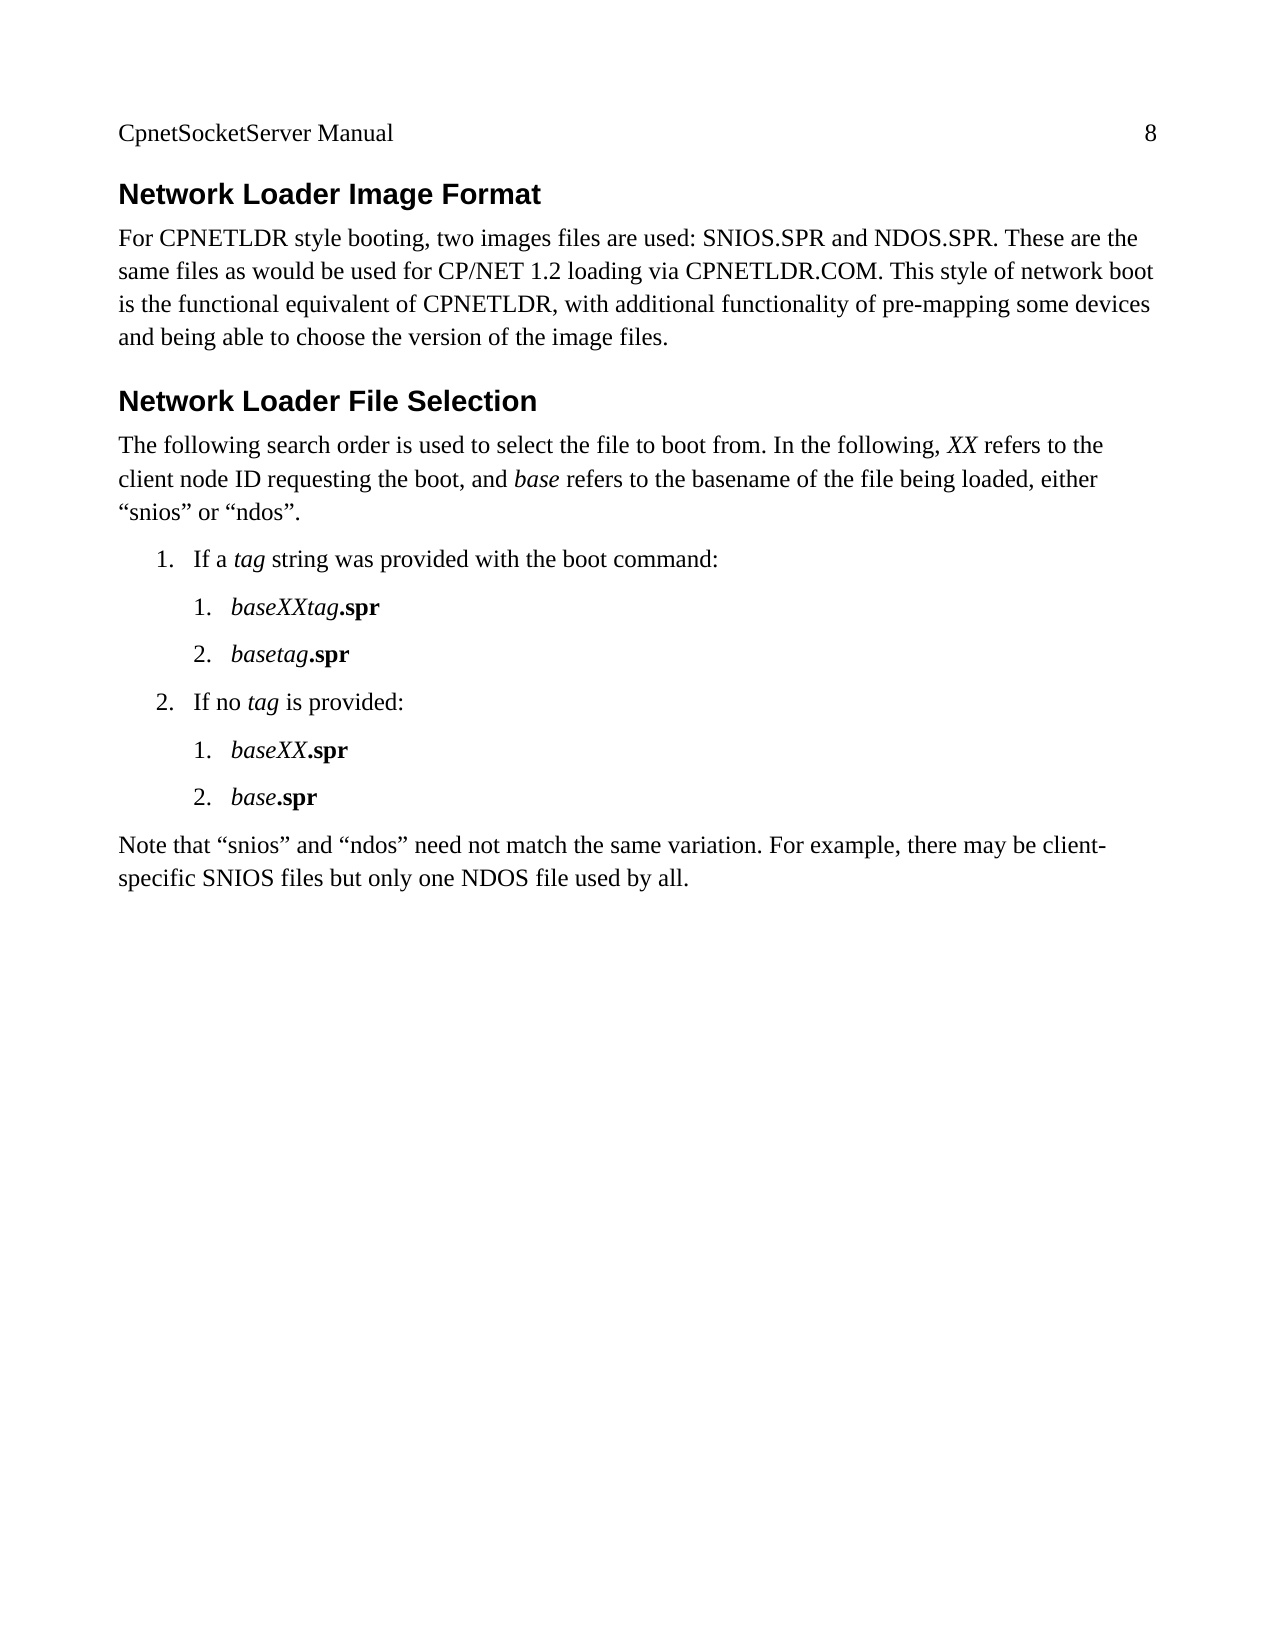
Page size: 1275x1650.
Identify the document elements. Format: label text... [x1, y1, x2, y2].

list If no tag is provided: [156, 687, 1157, 716]
text For CPNETLDR style booting, two images files are used: SNIOS.SPR and NDOS.SPR. These are the same files as would be used for CP/NET 1.2 loading via CPNETLDR.COM. This style of network boot is the functional equivalent of CPNETLDR, with additional functionality of pre-mapping some devices and being able to choose the version of the image files. [118, 223, 1157, 351]
text Note that “snios” and “ndos” need not match the same variation. For example, there may be client-specific SNIOS files but only one NDOS file used by all. [118, 830, 1157, 892]
list baseXXtag.spr [193, 592, 1157, 621]
subtitle Network Loader File Selection [118, 384, 1157, 418]
list basetag.spr [193, 639, 1157, 668]
text The following search order is used to select the file to boot from. In the following, XX refers to the client node ID requesting the boot, and base refers to the basename of the file being loaded, either “snios” or “ndos”. [118, 431, 1157, 525]
list baseXX.spr [193, 735, 1157, 763]
list base.spr [193, 782, 1157, 811]
subtitle Network Loader Image Format [118, 177, 1157, 211]
list If a tag string was provided with the boot command: [156, 544, 1157, 573]
